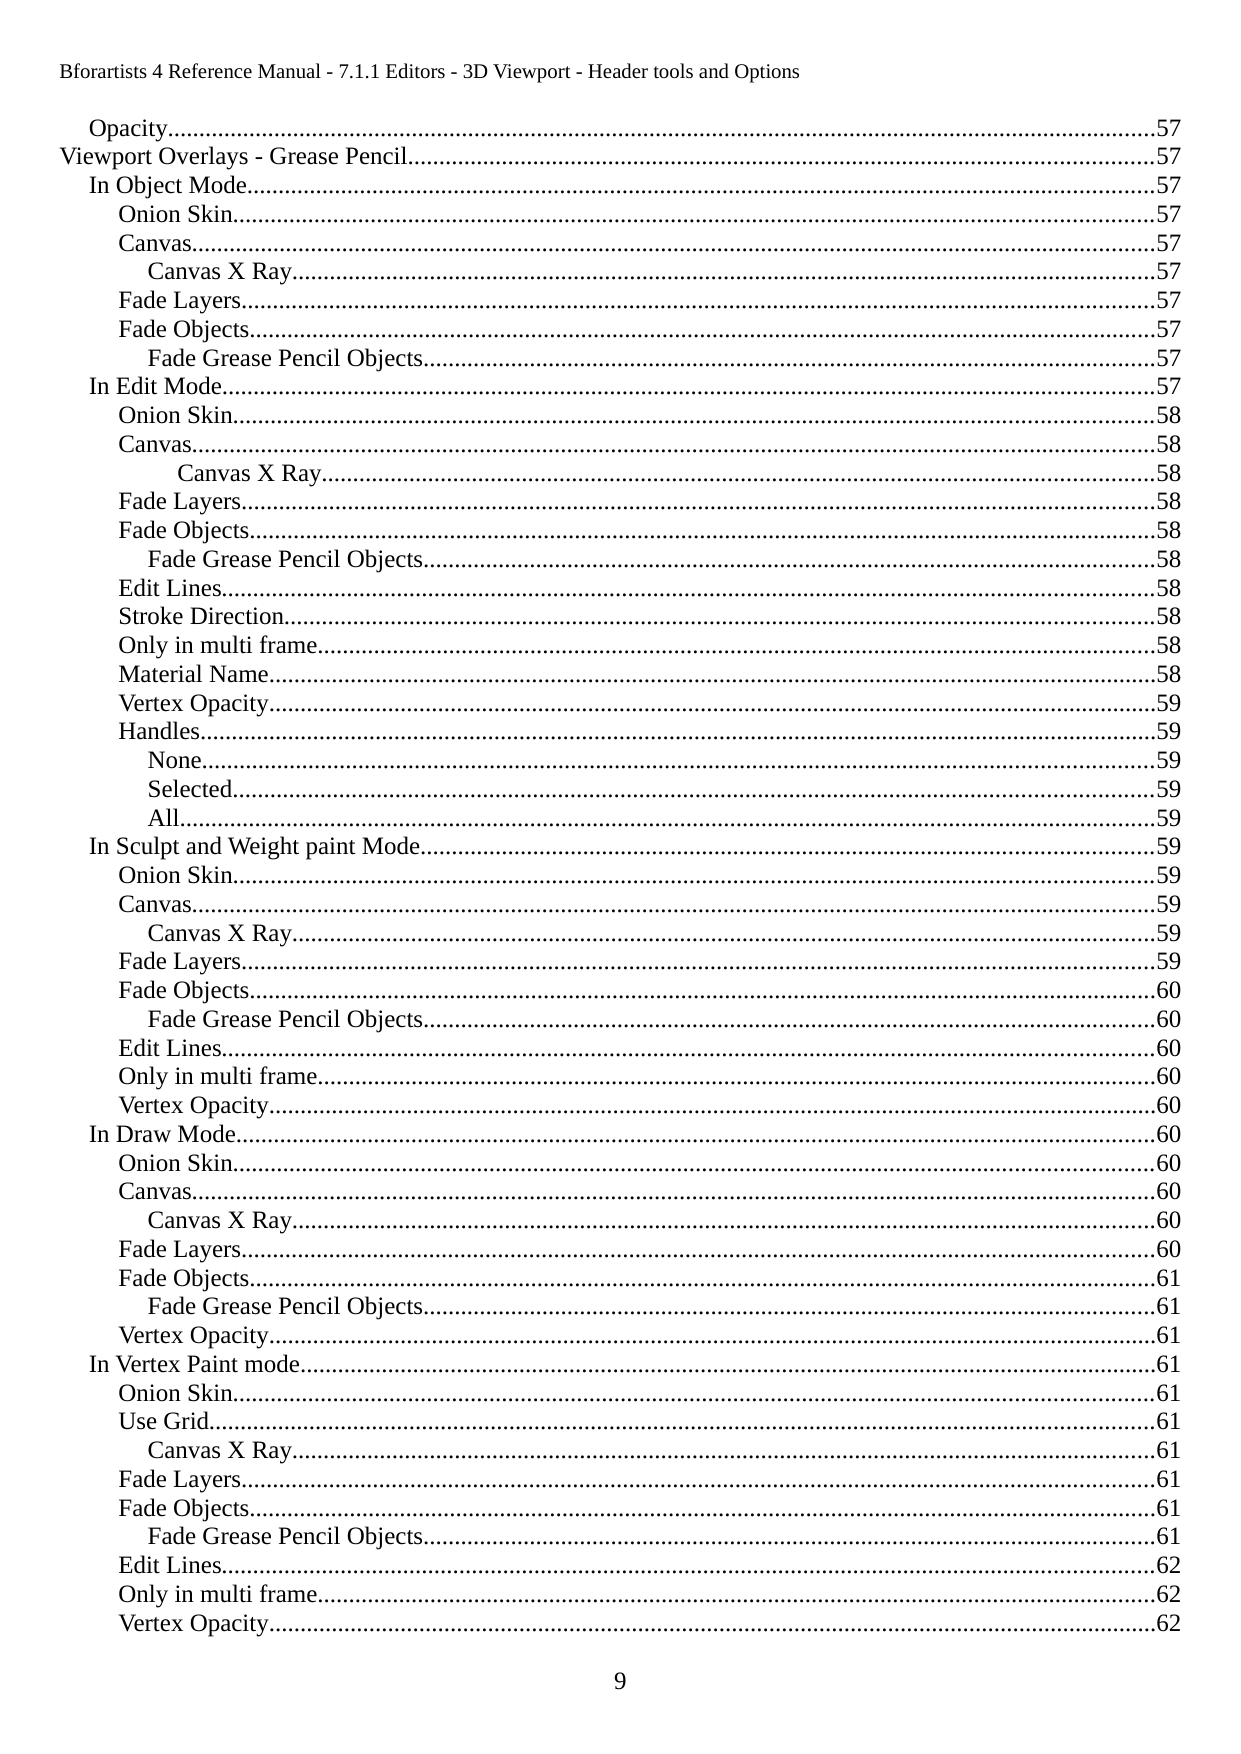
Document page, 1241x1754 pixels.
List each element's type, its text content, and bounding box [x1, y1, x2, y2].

text Vertex Opacity 60 [118, 1090, 1181, 1119]
text Viewport Overlays - Grease Pencil 57 [59, 141, 1181, 170]
text Vertex Opacity 62 [118, 1608, 1181, 1636]
text Canvas 60 [118, 1176, 1181, 1205]
text Fade Grease Pencil Objects 61 [147, 1521, 1181, 1550]
text Canvas X Ray 60 [147, 1205, 1181, 1234]
text Material Name 58 [118, 659, 1181, 688]
text Fade Objects 60 [118, 975, 1181, 1004]
text Fade Layers 58 [118, 486, 1181, 515]
text Canvas X Ray 59 [147, 918, 1181, 946]
text Fade Objects 58 [118, 515, 1181, 544]
text Fade Grease Pencil Objects 57 [147, 343, 1181, 371]
text Edit Lines 62 [118, 1550, 1181, 1579]
text Stroke Direction 58 [118, 601, 1181, 630]
text In Sculpt and Weight paint Mode 59 [88, 831, 1181, 860]
text In Object Mode 57 [88, 170, 1181, 199]
text None 59 [147, 745, 1181, 774]
text In Edit Mode 57 [88, 371, 1181, 400]
text In Vertex Paint mode 61 [88, 1349, 1181, 1378]
text Canvas 57 [118, 228, 1181, 256]
text Canvas 58 [118, 429, 1181, 458]
text Fade Layers 60 [118, 1234, 1181, 1263]
text Onion Skin 57 [118, 199, 1181, 228]
text Fade Layers 59 [118, 946, 1181, 975]
text Selected 59 [147, 774, 1181, 803]
text Fade Layers 57 [118, 285, 1181, 314]
text Canvas X Ray 57 [147, 256, 1181, 285]
text Only in multi frame 58 [118, 630, 1181, 659]
text Onion Skin 59 [118, 860, 1181, 889]
text Edit Lines 58 [118, 573, 1181, 601]
text Handles 59 [118, 716, 1181, 745]
text All 59 [147, 803, 1181, 831]
text Vertex Opacity 61 [118, 1320, 1181, 1349]
text Only in multi frame 60 [118, 1061, 1181, 1090]
text Fade Objects 61 [118, 1493, 1181, 1521]
text Canvas X Ray 61 [147, 1435, 1181, 1464]
text Only in multi frame 62 [118, 1579, 1181, 1608]
text Fade Layers 61 [118, 1464, 1181, 1493]
text Fade Grease Pencil Objects 60 [147, 1004, 1181, 1033]
text Use Grid 61 [118, 1406, 1181, 1435]
text Onion Skin 61 [118, 1378, 1181, 1406]
text Vertex Opacity 59 [118, 688, 1181, 716]
text Onion Skin 60 [118, 1148, 1181, 1176]
text Canvas X Ray 58 [177, 458, 1181, 486]
text Fade Objects 57 [118, 314, 1181, 343]
text Fade Grease Pencil Objects 58 [147, 544, 1181, 573]
text Opacity 57 [88, 113, 1181, 141]
text Onion Skin 58 [118, 400, 1181, 429]
text Fade Objects 61 [118, 1263, 1181, 1291]
text Edit Lines 60 [118, 1033, 1181, 1061]
text Canvas 59 [118, 889, 1181, 918]
text In Draw Mode 60 [88, 1119, 1181, 1148]
text Fade Grease Pencil Objects 61 [147, 1291, 1181, 1320]
